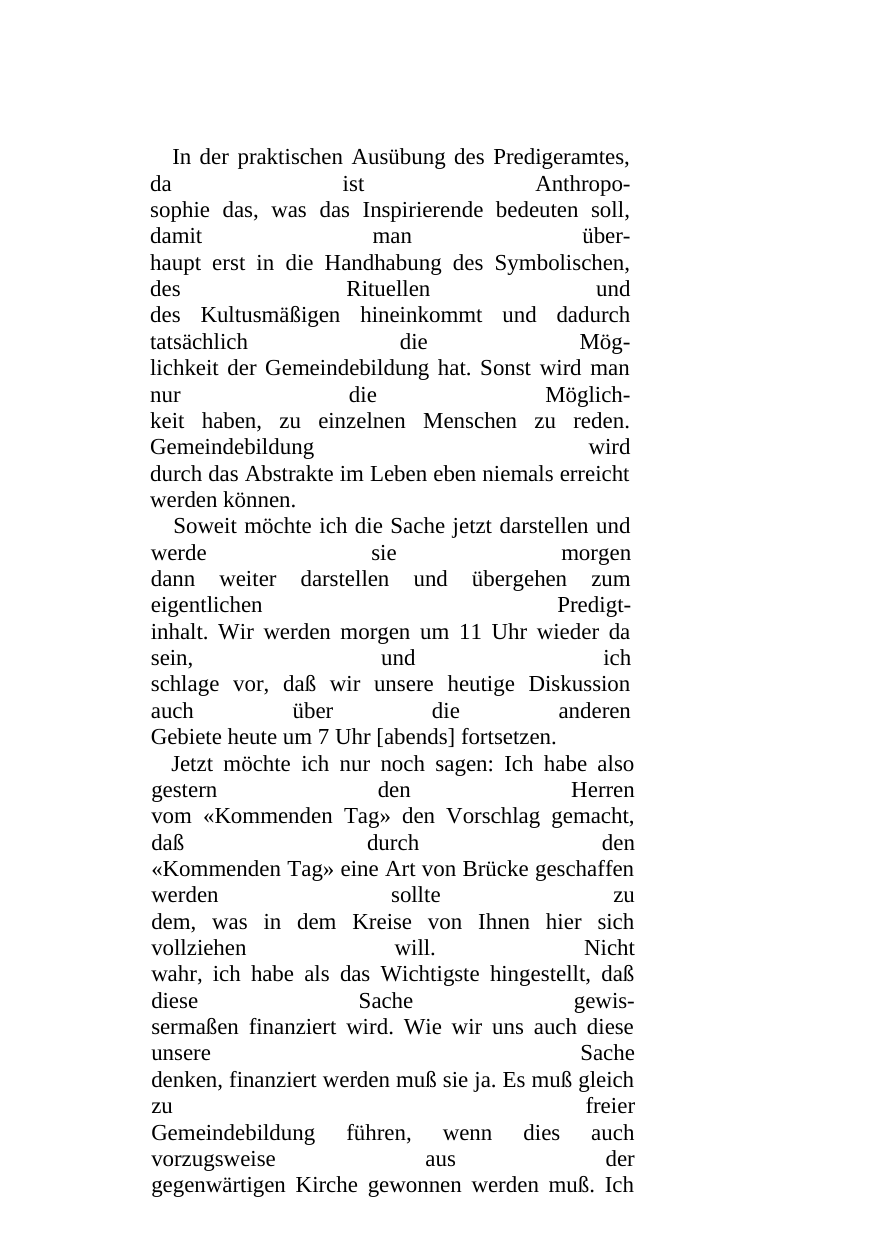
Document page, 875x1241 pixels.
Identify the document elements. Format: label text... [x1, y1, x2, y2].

text In der praktischen Ausübung des Predigeramtes, da ist Anthropo- sophie das, was das Inspirierende bedeuten soll, damit man über- haupt erst in die Handhabung des Symbolischen, des Rituellen und des Kultusmäßigen hineinkommt und dadurch tatsächlich die Mög- lichkeit der Gemeindebildung hat. Sonst wird man nur die Möglich- keit haben, zu einzelnen Menschen zu reden. Gemeindebildung wird durch das Abstrakte im Leben eben niemals erreicht werden können. [150, 143, 631, 512]
text Jetzt möchte ich nur noch sagen: Ich habe also gestern den Herren vom «Kommenden Tag» den Vorschlag gemacht, daß durch den «Kommenden Tag» eine Art von Brücke geschaffen werden sollte zu dem, was in dem Kreise von Ihnen hier sich vollziehen will. Nicht wahr, ich habe als das Wichtigste hingestellt, daß diese Sache gewis- sermaßen finanziert wird. Wie wir uns auch diese unsere Sache denken, finanziert werden muß sie ja. Es muß gleich zu freier Gemeindebildung führen, wenn dies auch vorzugsweise aus der gegenwärtigen Kirche gewonnen werden muß. Ich [151, 749, 635, 1198]
text Soweit möchte ich die Sache jetzt darstellen und werde sie morgen dann weiter darstellen und übergehen zum eigentlichen Predigt- inhalt. Wir werden morgen um 11 Uhr wieder da sein, und ich schlage vor, daß wir unsere heutige Diskussion auch über die anderen Gebiete heute um 7 Uhr [abends] fortsetzen. [151, 512, 631, 749]
